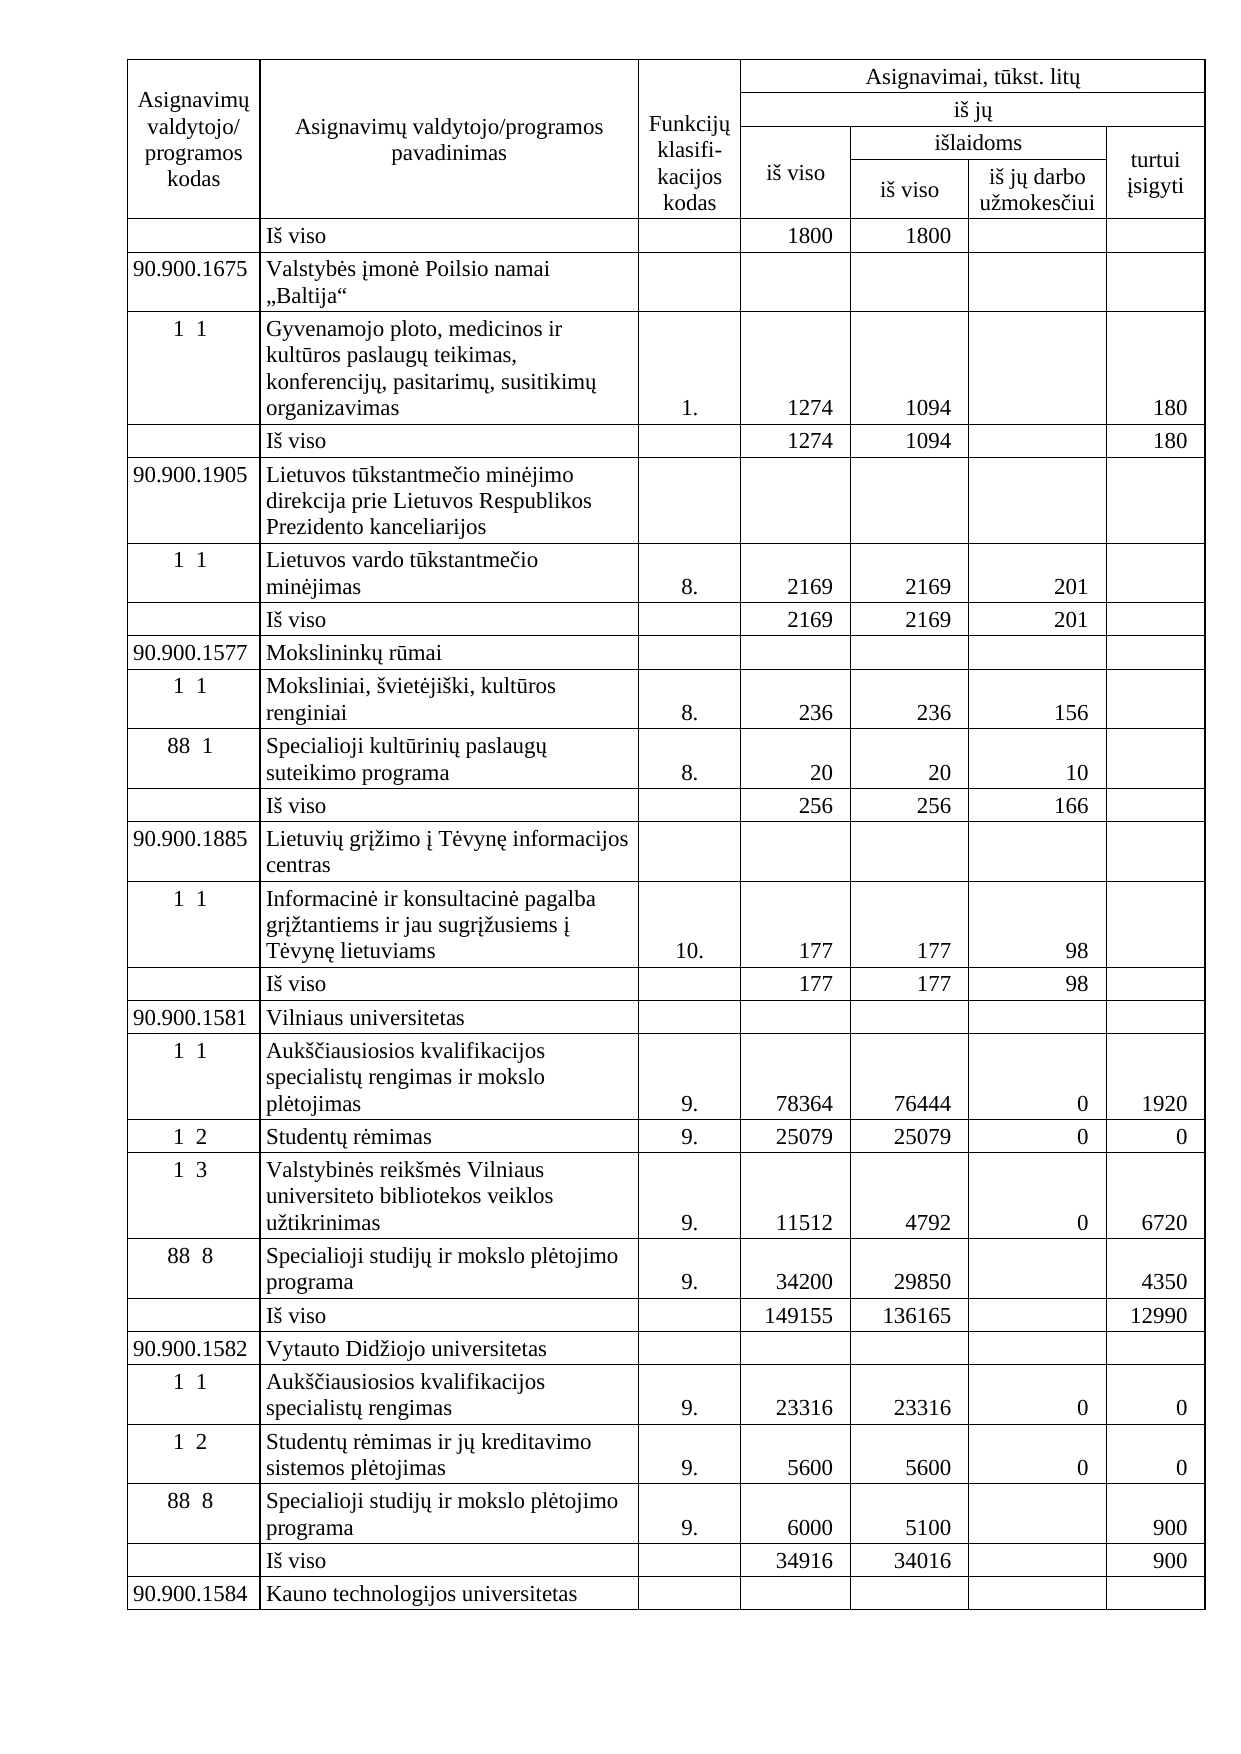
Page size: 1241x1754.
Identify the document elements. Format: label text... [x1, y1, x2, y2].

table_cell Valstybinės reikšmės Vilniaus universiteto bibliotekos veiklos užtikrinimas [261, 1153, 638, 1238]
table_cell [969, 1332, 1106, 1364]
table_header Funkcijų klasifi­kacijos kodas [639, 60, 740, 218]
table_cell 9. [639, 1365, 740, 1424]
table_cell Lietuvos tūkstantmečio minėjimo direkcija prie Lietuvos Respublikos Prezidento kanceliarijos [261, 458, 638, 543]
table_cell 25079 [851, 1120, 968, 1152]
table_cell Iš viso [261, 968, 638, 1000]
table_cell Iš viso [261, 1299, 638, 1331]
table_cell Iš viso [261, 425, 638, 457]
table_cell [128, 603, 259, 635]
table_cell 1920 [1107, 1034, 1204, 1119]
table_cell 88 1 [128, 729, 259, 788]
table_cell 78364 [741, 1034, 850, 1119]
table_cell 180 [1107, 425, 1204, 457]
table_cell išlaidoms [851, 127, 1106, 159]
table_cell [639, 253, 740, 311]
table_cell 9. [639, 1120, 740, 1152]
table_cell [969, 822, 1106, 881]
table_cell 34916 [741, 1544, 850, 1576]
table_cell 0 [969, 1120, 1106, 1152]
table_cell 8. [639, 670, 740, 728]
table_cell 12990 [1107, 1299, 1204, 1331]
table_cell Specialioji studijų ir mokslo plėtojimo programa [261, 1484, 638, 1543]
table_cell 1274 [741, 312, 850, 423]
table_cell [741, 636, 850, 669]
table_cell [1107, 822, 1204, 881]
table_cell 236 [741, 670, 850, 728]
table_cell [851, 1577, 968, 1609]
table_cell [741, 1001, 850, 1033]
table_cell 1 3 [128, 1153, 259, 1238]
table_header Asignavimų valdytojo/ programos kodas [128, 60, 259, 218]
table_cell 2169 [741, 544, 850, 602]
table_cell Iš viso [261, 1544, 638, 1576]
table_cell [639, 1299, 740, 1331]
table_cell 1094 [851, 425, 968, 457]
table_cell Aukščiausiosios kvalifikacijos specialistų rengimas [261, 1365, 638, 1424]
table_cell 29850 [851, 1239, 968, 1298]
table_cell Iš viso [261, 789, 638, 821]
table_cell [639, 458, 740, 543]
table_header Asignavimai, tūkst. litų [741, 60, 1204, 92]
table_cell 236 [851, 670, 968, 728]
table_cell 256 [851, 789, 968, 821]
table_cell Moksliniai, švietėjiški, kultūros renginiai [261, 670, 638, 728]
table_cell 90.900.1885 [128, 822, 259, 881]
table_cell [851, 253, 968, 311]
table_cell 90.900.1905 [128, 458, 259, 543]
table_cell 6720 [1107, 1153, 1204, 1238]
table_cell 900 [1107, 1544, 1204, 1576]
table_cell [851, 636, 968, 669]
table_cell 34200 [741, 1239, 850, 1298]
table_cell 90.900.1577 [128, 636, 259, 669]
table_cell [1107, 1577, 1204, 1609]
table_cell [741, 253, 850, 311]
table_cell [128, 1299, 259, 1331]
table_cell 0 [969, 1425, 1106, 1483]
table_cell Specialioji studijų ir mokslo plėtojimo programa [261, 1239, 638, 1298]
table_cell 201 [969, 544, 1106, 602]
table_cell [969, 1544, 1106, 1576]
table_cell [969, 1001, 1106, 1033]
table_cell [969, 425, 1106, 457]
table_cell Informacinė ir konsultacinė pagalba grįžtantiems ir jau sugrįžusiems į Tėvynę lietuviams [261, 882, 638, 967]
table_cell iš jų darbo užmokesčiui [969, 160, 1106, 218]
table_cell [969, 312, 1106, 423]
table_cell 136165 [851, 1299, 968, 1331]
table_cell 9. [639, 1239, 740, 1298]
table_cell 0 [969, 1365, 1106, 1424]
table_cell 900 [1107, 1484, 1204, 1543]
table_cell Studentų rėmimas [261, 1120, 638, 1152]
table_cell 0 [1107, 1120, 1204, 1152]
table_cell 156 [969, 670, 1106, 728]
table_cell 2169 [851, 544, 968, 602]
table_cell 1 1 [128, 1034, 259, 1119]
table_cell 90.900.1582 [128, 1332, 259, 1364]
table_cell turtui įsigyti [1107, 127, 1204, 218]
table_cell Specialioji kultūrinių paslaugų suteikimo programa [261, 729, 638, 788]
table_cell 1 1 [128, 544, 259, 602]
table_cell [1107, 1001, 1204, 1033]
table_cell 149155 [741, 1299, 850, 1331]
table_cell [639, 219, 740, 252]
table_cell [851, 1332, 968, 1364]
table_cell Valstybės įmonė Poilsio namai „Baltija“ [261, 253, 638, 311]
table_cell [969, 1577, 1106, 1609]
table_cell 88 8 [128, 1484, 259, 1543]
table_cell 1 1 [128, 312, 259, 423]
table_cell 4792 [851, 1153, 968, 1238]
table_cell 90.900.1584 [128, 1577, 259, 1609]
table_cell 11512 [741, 1153, 850, 1238]
table_cell 25079 [741, 1120, 850, 1152]
table_cell 4350 [1107, 1239, 1204, 1298]
table_cell 6000 [741, 1484, 850, 1543]
table_cell [969, 1299, 1106, 1331]
table_cell Studentų rėmimas ir jų kreditavimo sistemos plėtojimas [261, 1425, 638, 1483]
table_cell iš viso [851, 160, 968, 218]
table_cell Kauno technologijos universitetas [261, 1577, 638, 1609]
table_cell [969, 1239, 1106, 1298]
table_cell 10. [639, 882, 740, 967]
table_cell [969, 1484, 1106, 1543]
table_cell Iš viso [261, 603, 638, 635]
table_cell [639, 1544, 740, 1576]
table_cell 1 2 [128, 1425, 259, 1483]
table_cell 88 8 [128, 1239, 259, 1298]
table_cell 1800 [851, 219, 968, 252]
table_cell 98 [969, 968, 1106, 1000]
table_cell [639, 1332, 740, 1364]
table_cell 201 [969, 603, 1106, 635]
table_cell [1107, 1332, 1204, 1364]
table_cell [639, 1577, 740, 1609]
table_cell 34016 [851, 1544, 968, 1576]
table_cell 0 [969, 1034, 1106, 1119]
table_header Asignavimų valdytojo/programos pavadinimas [261, 60, 638, 218]
table_cell [128, 1544, 259, 1576]
table_cell [128, 789, 259, 821]
table_cell [639, 822, 740, 881]
table_cell Mokslininkų rūmai [261, 636, 638, 669]
table_cell 180 [1107, 312, 1204, 423]
table_cell 98 [969, 882, 1106, 967]
table_cell [128, 219, 259, 252]
table_cell [639, 603, 740, 635]
table_cell Vytauto Didžiojo universitetas [261, 1332, 638, 1364]
table_cell 9. [639, 1153, 740, 1238]
table_cell 9. [639, 1484, 740, 1543]
table_cell 1800 [741, 219, 850, 252]
table_cell Gyvenamojo ploto, medicinos ir kultūros paslaugų teikimas, konferencijų, pasitarimų, susitikimų organizavimas [261, 312, 638, 423]
table_cell [741, 1577, 850, 1609]
table_cell Vilniaus universitetas [261, 1001, 638, 1033]
table_cell 166 [969, 789, 1106, 821]
table_cell [1107, 544, 1204, 602]
table_cell [1107, 789, 1204, 821]
table_cell [741, 1332, 850, 1364]
table_cell [128, 425, 259, 457]
table_cell 1 1 [128, 670, 259, 728]
table_cell 2169 [851, 603, 968, 635]
table_cell [969, 253, 1106, 311]
table_cell 256 [741, 789, 850, 821]
table_cell [639, 636, 740, 669]
table_cell Lietuvių grįžimo į Tėvynę informacijos centras [261, 822, 638, 881]
table_cell 1 1 [128, 1365, 259, 1424]
table_cell 1094 [851, 312, 968, 423]
table_cell 90.900.1581 [128, 1001, 259, 1033]
table_cell iš jų [741, 93, 1204, 126]
table_cell [1107, 603, 1204, 635]
table_cell [128, 968, 259, 1000]
table_cell [1107, 253, 1204, 311]
table_cell 8. [639, 729, 740, 788]
table_cell 23316 [851, 1365, 968, 1424]
table_cell 0 [1107, 1425, 1204, 1483]
table_cell [1107, 882, 1204, 967]
table_cell [741, 822, 850, 881]
table_cell [639, 425, 740, 457]
table_cell [1107, 729, 1204, 788]
table_cell 177 [851, 882, 968, 967]
table_cell Aukščiausiosios kvalifikacijos specialistų rengimas ir mokslo plėtojimas [261, 1034, 638, 1119]
table_cell [1107, 968, 1204, 1000]
table_cell 90.900.1675 [128, 253, 259, 311]
table_cell [741, 458, 850, 543]
table_cell 2169 [741, 603, 850, 635]
table_cell 9. [639, 1034, 740, 1119]
table_cell 177 [741, 968, 850, 1000]
table_cell [851, 1001, 968, 1033]
table_cell 9. [639, 1425, 740, 1483]
table_cell [851, 822, 968, 881]
table_cell 1274 [741, 425, 850, 457]
table_cell 5100 [851, 1484, 968, 1543]
table_cell 177 [851, 968, 968, 1000]
table_cell 177 [741, 882, 850, 967]
table_cell [639, 789, 740, 821]
table_cell [1107, 636, 1204, 669]
table_cell 76444 [851, 1034, 968, 1119]
table_cell [969, 219, 1106, 252]
table_cell 10 [969, 729, 1106, 788]
table_cell 1 2 [128, 1120, 259, 1152]
table_cell [1107, 670, 1204, 728]
table_cell 1. [639, 312, 740, 423]
table_cell [851, 458, 968, 543]
table_cell [1107, 458, 1204, 543]
table_cell iš viso [741, 127, 850, 218]
table_cell [1107, 219, 1204, 252]
table_cell 5600 [851, 1425, 968, 1483]
table_cell 8. [639, 544, 740, 602]
table_cell Iš viso [261, 219, 638, 252]
table_cell 20 [851, 729, 968, 788]
table_cell [639, 1001, 740, 1033]
table_cell [969, 458, 1106, 543]
table_cell 23316 [741, 1365, 850, 1424]
table_cell 1 1 [128, 882, 259, 967]
table_cell 5600 [741, 1425, 850, 1483]
table_cell 20 [741, 729, 850, 788]
table_cell [639, 968, 740, 1000]
table_cell Lietuvos vardo tūkstantmečio minėjimas [261, 544, 638, 602]
table_cell 0 [969, 1153, 1106, 1238]
table_cell [969, 636, 1106, 669]
table_cell 0 [1107, 1365, 1204, 1424]
